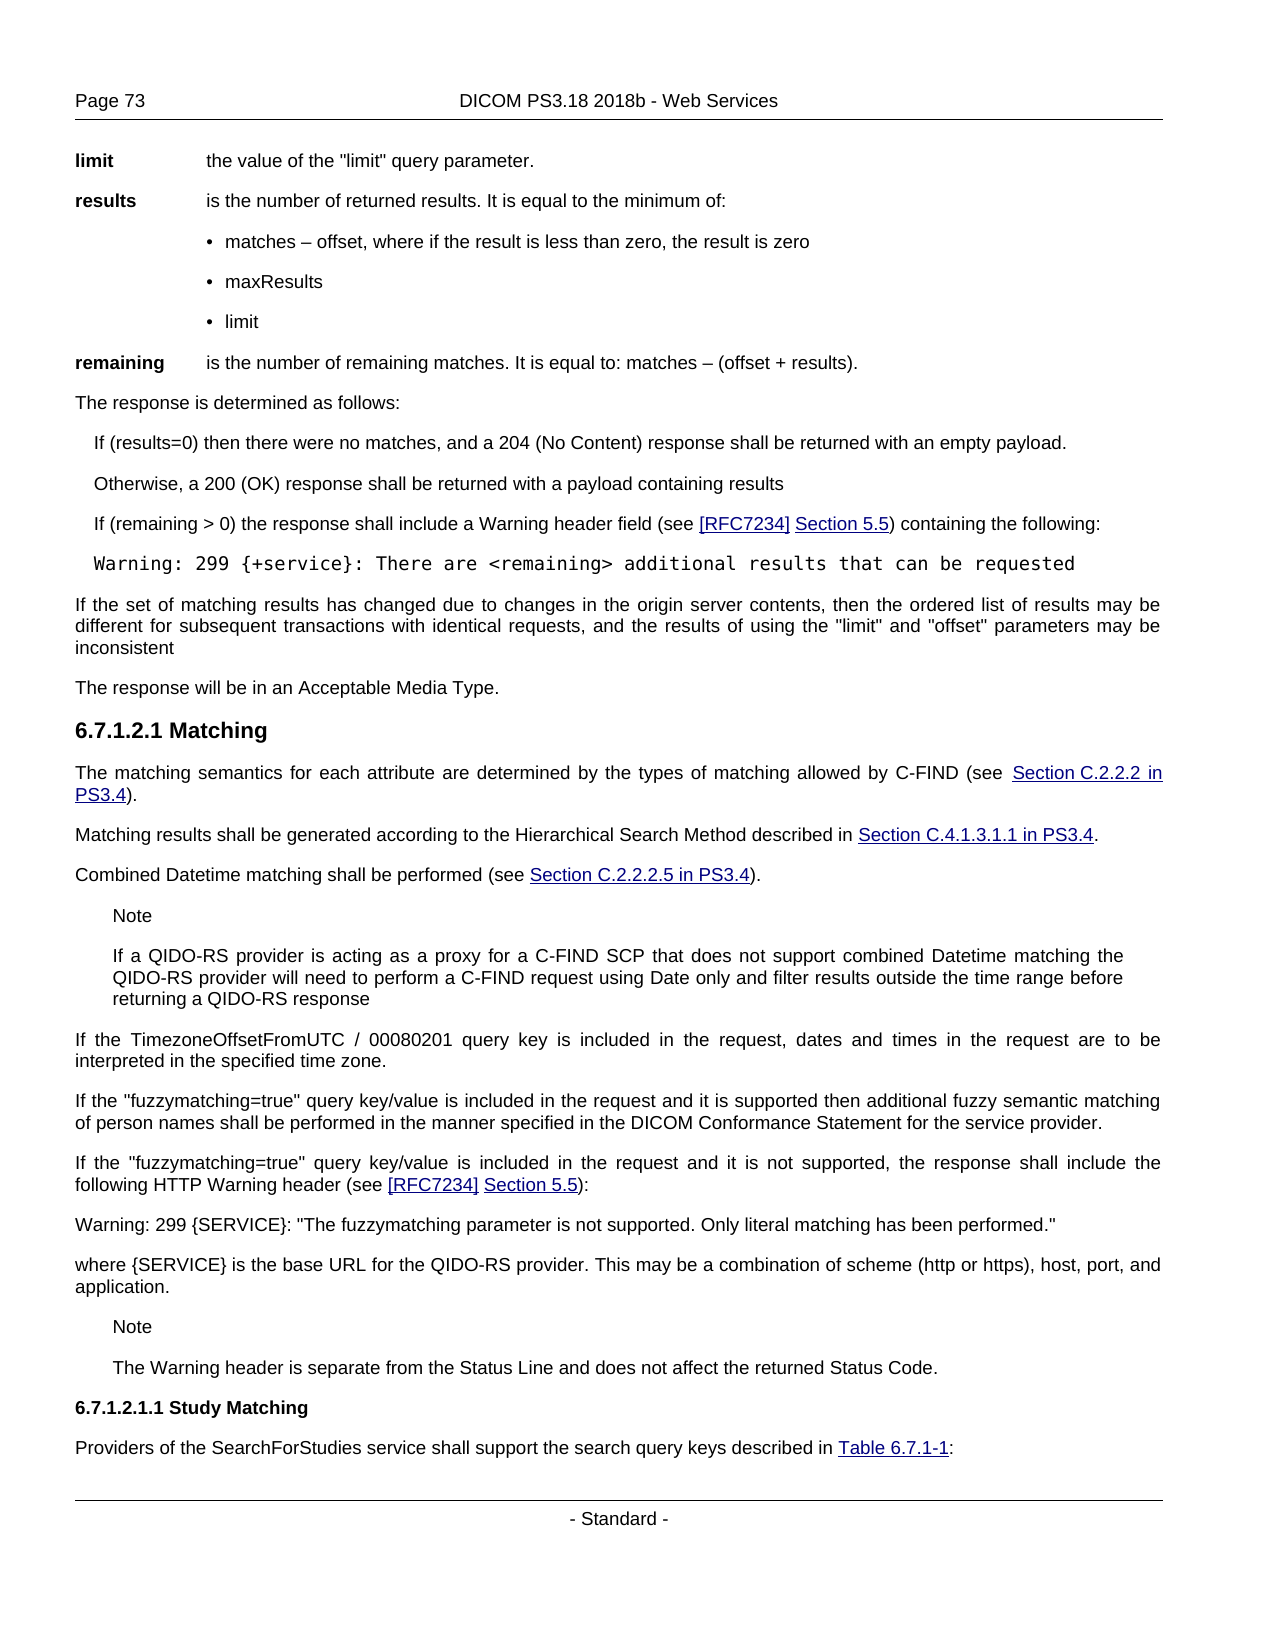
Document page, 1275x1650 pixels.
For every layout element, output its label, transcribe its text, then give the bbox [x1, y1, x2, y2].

text Note [112, 904, 1125, 926]
text where {SERVICE} is the base URL for the QIDO-RS provider. This may be a combination of scheme (http or https), host, port, and application. [75, 1254, 1162, 1297]
text The response is determined as follows: [75, 392, 1162, 413]
text results is the number of returned results. It is equal to the minimum of: [75, 190, 1162, 212]
text If (results=0) then there were no matches, and a 204 (No Content) response shall be returned with an empty payload. [94, 432, 1162, 454]
text 6.7.1.2.1.1 Study Matching [75, 1397, 1162, 1418]
text Warning: 299 {+service}: There are <remaining> additional results that can be requested [94, 553, 1162, 575]
text The matching semantics for each attribute are determined by the types of matching allowed by C-FIND (see Section C.2.2.2 in PS3.4). [75, 762, 1162, 805]
text Warning: 299 {SERVICE}: "The fuzzymatching parameter is not supported. Only literal matching has been performed." [75, 1214, 1162, 1236]
text 6.7.1.2.1 Matching [75, 717, 1162, 743]
text Providers of the SearchForStudies service shall support the search query keys described in Table 6.7.1-1: [75, 1437, 1162, 1459]
text If the set of matching results has changed due to changes in the origin server contents, then the ordered list of results may be different for subsequent transactions with identical requests, and the results of using the "limit" and "offset" parameters may be inconsistent [75, 594, 1162, 658]
text remaining is the number of remaining matches. It is equal to: matches – (offset + results). [75, 352, 1162, 373]
list limit [206, 311, 1162, 333]
list matches – offset, where if the result is less than zero, the result is zero [206, 231, 1162, 252]
list maxResults [206, 271, 1162, 292]
text If the TimezoneOffsetFromUTC / 00080201 query key is included in the request, dates and times in the request are to be interpreted in the specified time zone. [75, 1028, 1162, 1071]
text If the "fuzzymatching=true" query key/value is included in the request and it is supported then additional fuzzy semantic matching of person names shall be performed in the manner specified in the DICOM Conformance Statement for the service provider. [75, 1090, 1162, 1133]
text Note [112, 1316, 1125, 1338]
text The response will be in an Acceptable Media Type. [75, 677, 1162, 699]
text Combined Datetime matching shall be performed (see Section C.2.2.2.5 in PS3.4). [75, 864, 1162, 886]
text limit the value of the "limit" query parameter. [75, 150, 1162, 172]
text If (remaining > 0) the response shall include a Warning header field (see [RFC7234] Section 5.5) containing the following: [94, 513, 1162, 534]
text If the "fuzzymatching=true" query key/value is included in the request and it is not supported, the response shall include the following HTTP Warning header (see [RFC7234] Section 5.5): [75, 1152, 1162, 1195]
text Matching results shall be generated according to the Hierarchical Search Method described in Section C.4.1.3.1.1 in PS3.4. [75, 824, 1162, 846]
text The Warning header is separate from the Status Line and does not affect the returned Status Code. [112, 1356, 1125, 1378]
text If a QIDO-RS provider is acting as a proxy for a C-FIND SCP that does not support combined Datetime matching the QIDO-RS provider will need to perform a C-FIND request using Date only and filter results outside the time range before returning a QIDO-RS response [112, 945, 1125, 1009]
text Otherwise, a 200 (OK) response shall be returned with a payload containing results [94, 472, 1162, 494]
